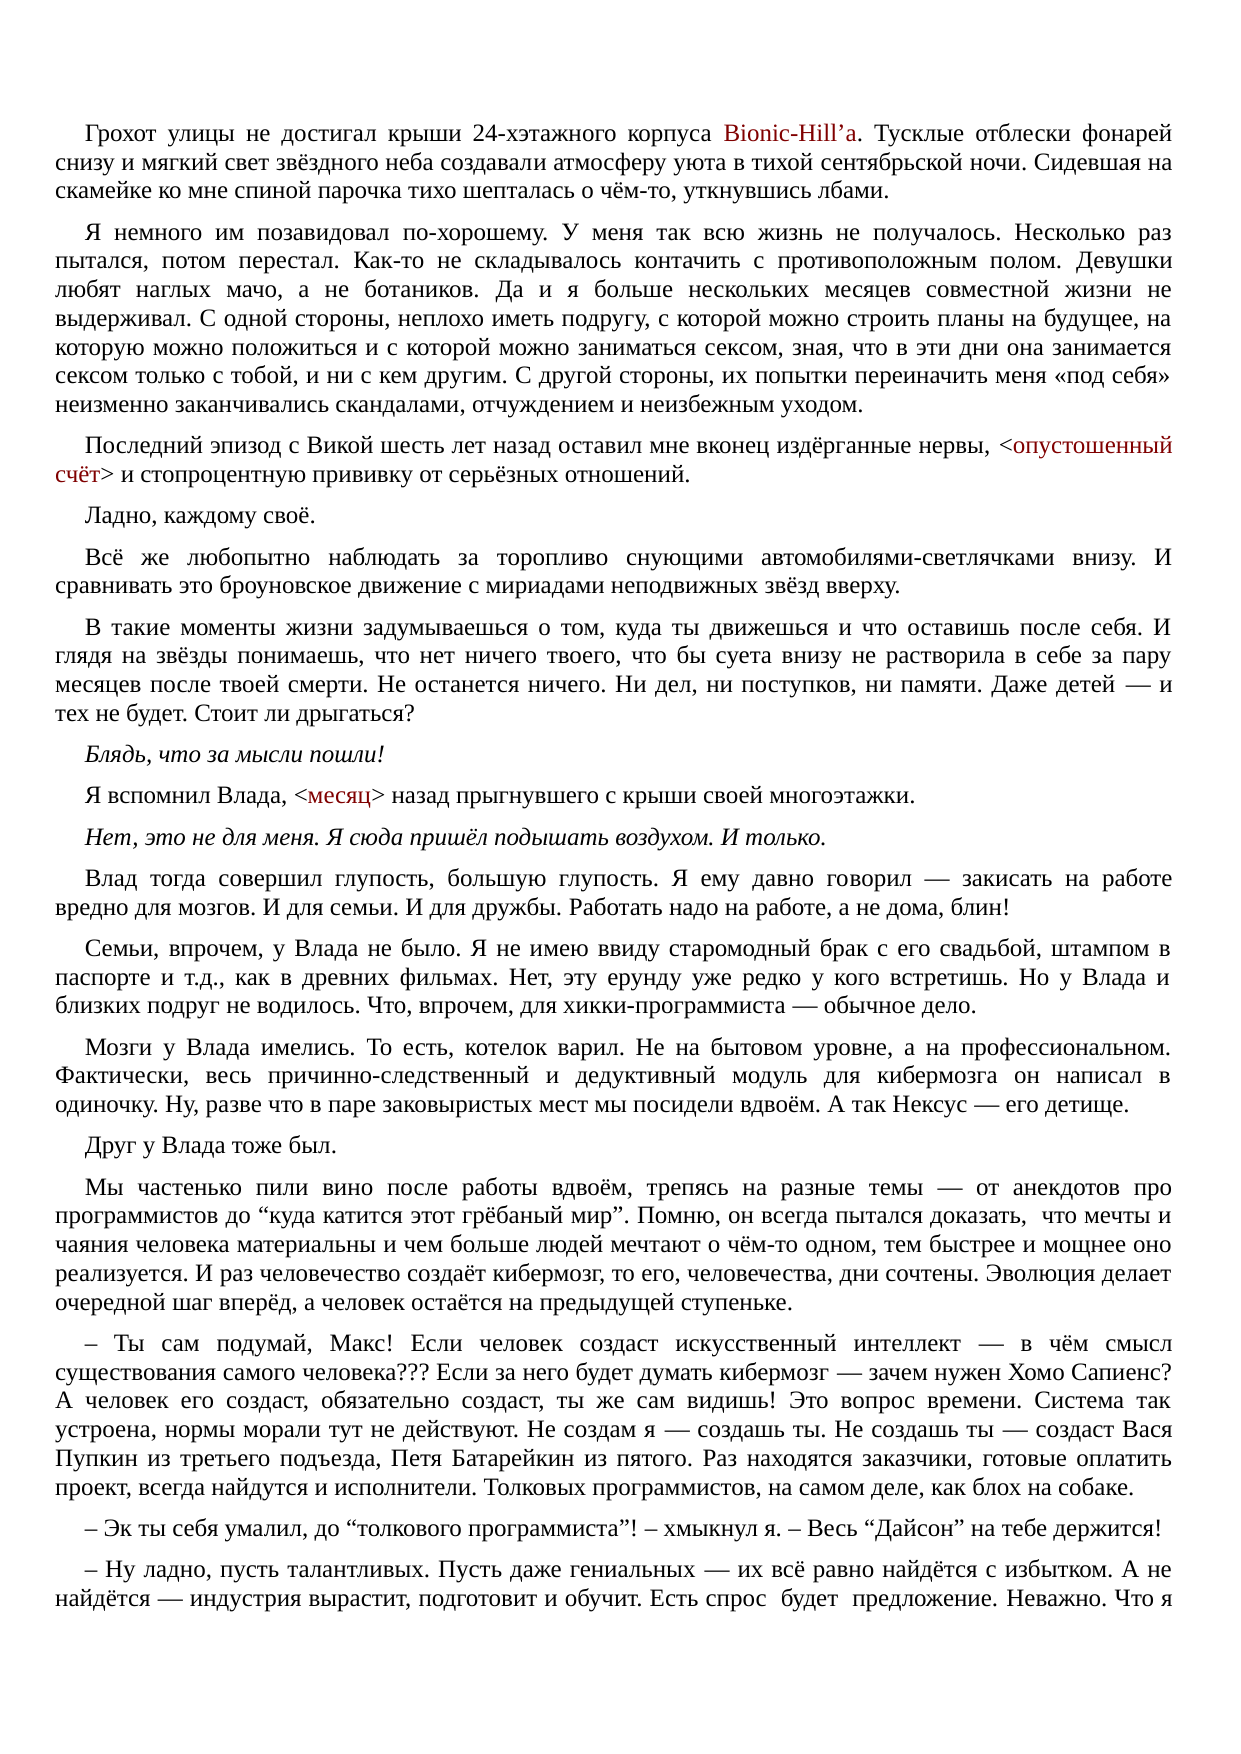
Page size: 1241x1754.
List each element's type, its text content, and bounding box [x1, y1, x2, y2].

text Грохот улицы не достигал крыши 24-хэтажного корпуса Bionic-Hill’а. Тусклые отблески фонарей снизу и мягкий свет звёздного неба создавали атмосферу уюта в тихой сентябрьской ночи. Сидевшая на скамейке ко мне спиной парочка тихо шепталась о чём-то, уткнувшись лбами. [55, 118, 1172, 204]
text Друг у Влада тоже был. [55, 1131, 1172, 1159]
text Я немного им позавидовал по-хорошему. У меня так всю жизнь не получалось. Несколько раз пытался, потом перестал. Как-то не складывалось контачить с противоположным полом. Девушки любят наглых мачо, а не ботаников. Да и я больше нескольких месяцев совместной жизни не выдерживал. С одной стороны, неплохо иметь подругу, с которой можно строить планы на будущее, на которую можно положиться и с которой можно заниматься сексом, зная, что в эти дни она занимается сексом только с тобой, и ни с кем другим. С другой стороны, их попытки переиначить меня «под себя» неизменно заканчивались скандалами, отчуждением и неизбежным уходом. [55, 217, 1172, 418]
text В такие моменты жизни задумываешься о том, куда ты движешься и что оставишь после себя. И глядя на звёзды понимаешь, что нет ничего твоего, что бы суета внизу не растворила в себе за пару месяцев после твоей смерти. Не останется ничего. Ни дел, ни поступков, ни памяти. Даже детей — и тех не будет. Стоит ли дрыгаться? [55, 612, 1172, 727]
text – Ты сам подумай, Макс! Если человек создаст искусственный интеллект — в чём смысл существования самого человека??? Если за него будет думать кибермозг — зачем нужен Хомо Сапиенс? А человек его создаст, обязательно создаст, ты же сам видишь! Это вопрос времени. Система так устроена, нормы морали тут не действуют. Не создам я — создашь ты. Не создашь ты — создаст Вася Пупкин из третьего подъезда, Петя Батарейкин из пятого. Раз находятся заказчики, готовые оплатить проект, всегда найдутся и исполнители. Толковых программистов, на самом деле, как блох на собаке. [55, 1328, 1172, 1501]
text Ладно, каждому своё. [55, 501, 1172, 529]
text – Ну ладно, пусть талантливых. Пусть даже гениальных — их всё равно найдётся с избытком. А не найдётся — индустрия вырастит, подготовит и обучит. Есть спрос будет предложение. Неважно. Что я [55, 1554, 1172, 1612]
text Я вспомнил Влада, <месяц> назад прыгнувшего с крыши своей многоэтажки. [55, 781, 1172, 809]
text Мы частенько пили вино после работы вдвоём, трепясь на разные темы — от анекдотов про программистов до “куда катится этот грёбаный мир”. Помню, он всегда пытался доказать, что мечты и чаяния человека материальны и чем больше людей мечтают о чём-то одном, тем быстрее и мощнее оно реализуется. И раз человечество создаёт кибермозг, то его, человечества, дни сочтены. Эволюция делает очередной шаг вперёд, а человек остаётся на предыдущей ступеньке. [55, 1172, 1172, 1316]
text Последний эпизод с Викой шесть лет назад оставил мне вконец издёрганные нервы, <опустошенный счёт> и стопроцентную прививку от серьёзных отношений. [55, 431, 1172, 488]
text Блядь, что за мысли пошли! [55, 739, 1172, 768]
text Всё же любопытно наблюдать за торопливо снующими автомобилями-светлячками внизу. И сравнивать это броуновское движение с мириадами неподвижных звёзд вверху. [55, 542, 1172, 599]
text – Эк ты себя умалил, до “толкового программиста”! – хмыкнул я. – Весь “Дайсон” на тебе держится! [55, 1513, 1172, 1542]
text Нет, это не для меня. Я сюда пришёл подышать воздухом. И только. [55, 822, 1172, 851]
text Влад тогда совершил глупость, большую глупость. Я ему давно говорил — закисать на работе вредно для мозгов. И для семьи. И для дружбы. Работать надо на работе, а не дома, блин! [55, 863, 1172, 921]
text Мозги у Влада имелись. То есть, котелок варил. Не на бытовом уровне, а на профессиональном. Фактически, весь причинно-следственный и дедуктивный модуль для кибермозга он написал в одиночку. Ну, разве что в паре заковыристых мест мы посидели вдвоём. А так Нексус — его детище. [55, 1032, 1172, 1118]
text Семьи, впрочем, у Влада не было. Я не имею ввиду старомодный брак с его свадьбой, штампом в паспорте и т.д., как в древних фильмах. Нет, эту ерунду уже редко у кого встретишь. Но у Влада и близких подруг не водилось. Что, впрочем, для хикки-программиста — обычное дело. [55, 933, 1172, 1019]
